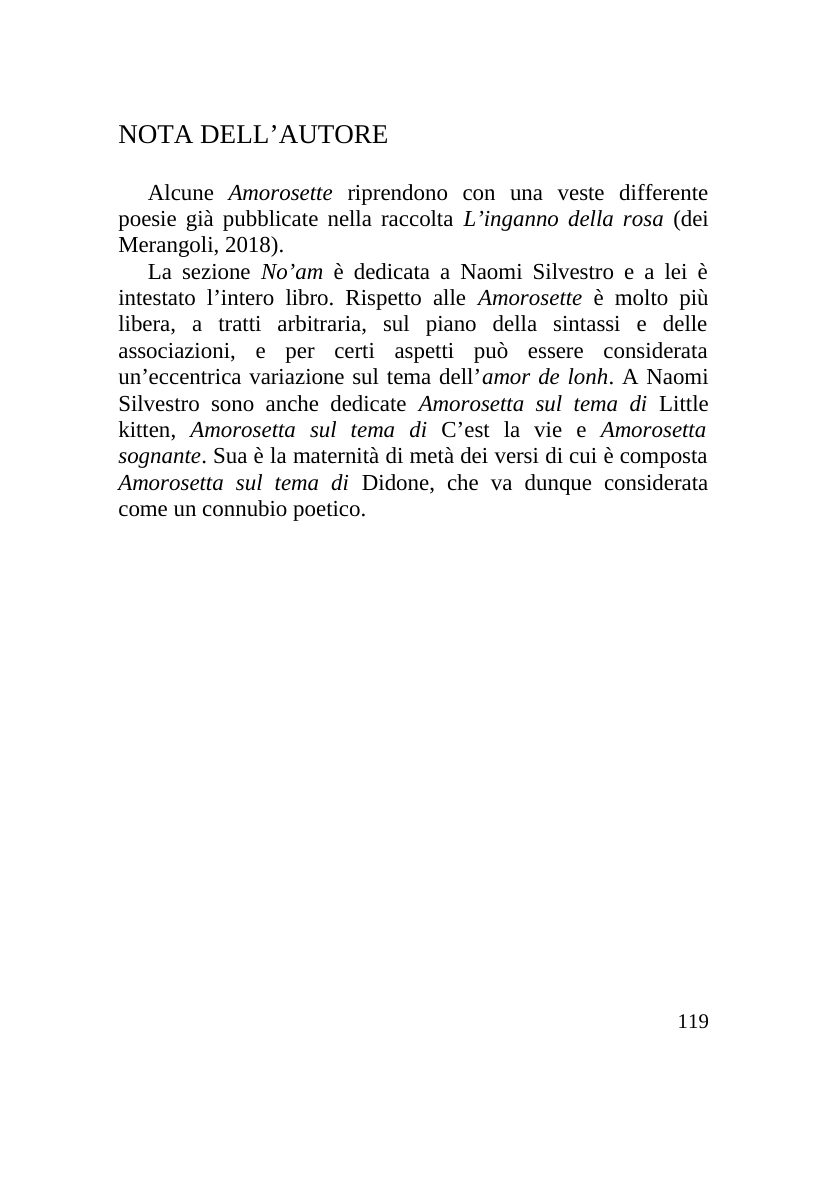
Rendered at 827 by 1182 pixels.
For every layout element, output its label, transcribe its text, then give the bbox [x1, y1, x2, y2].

text La sezione No’am è dedicata a Naomi Silvestro e a lei è intestato l’intero libro. Rispetto alle Amorosette è molto più libera, a tratti arbitraria, sul piano della sintassi e delle associazioni, e per certi aspetti può essere considerata un’eccentrica variazione sul tema dell’amor de lonh. A Naomi Silvestro sono anche dedicate Amorosetta sul tema di Little kitten, Amorosetta sul tema di C’est la vie e Amorosetta sognante. Sua è la maternità di metà dei versi di cui è composta Amorosetta sul tema di Didone, che va dunque considerata come un connubio poetico. [118, 258, 709, 521]
text Alcune Amorosette riprendono con una veste differente poesie già pubblicate nella raccolta L’inganno della rosa (dei Merangoli, 2018). [118, 179, 709, 258]
text NOTA DELL’AUTORE [118, 118, 709, 149]
